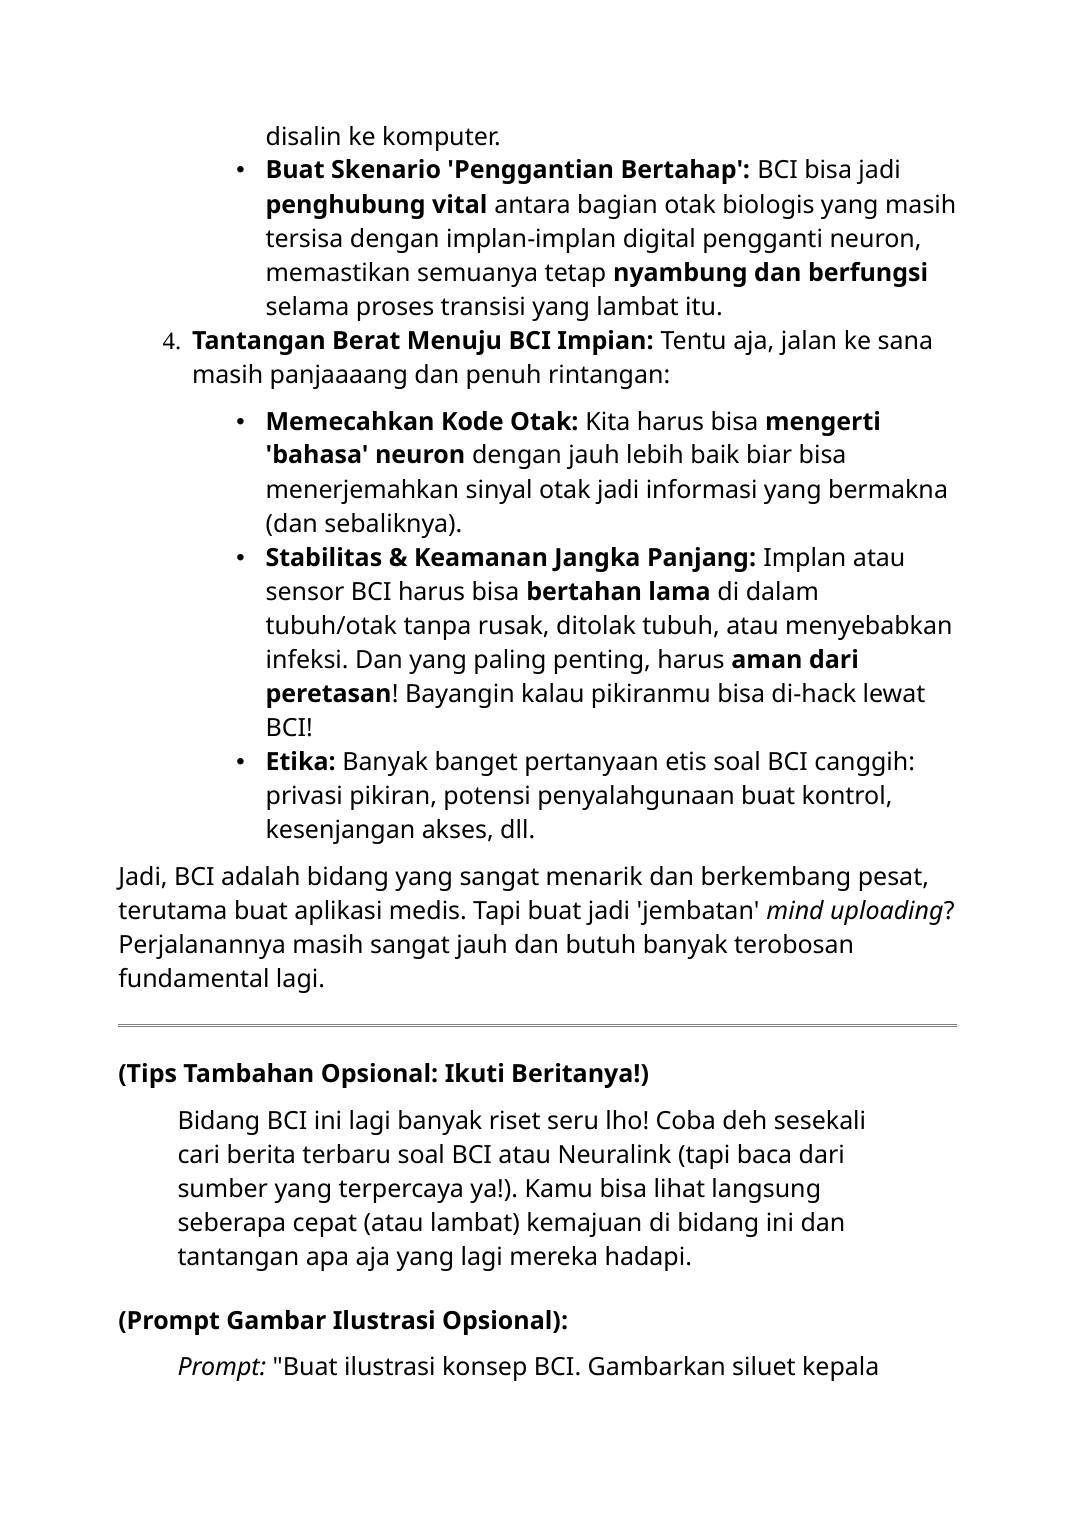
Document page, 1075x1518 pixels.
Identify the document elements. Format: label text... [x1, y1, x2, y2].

list Buat Skenario 'Penggantian Bertahap': BCI bisa jadi penghubung vital antara bagian otak biologis yang masih tersisa dengan implan-implan digital pengganti neuron, memastikan semuanya tetap nyambung dan berfungsi selama proses transisi yang lambat itu. [236, 152, 957, 322]
list Stabilitas & Keamanan Jangka Panjang: Implan atau sensor BCI harus bisa bertahan lama di dalam tubuh/otak tanpa rusak, ditolak tubuh, atau menyebabkan infeksi. Dan yang paling penting, harus aman dari peretasan! Bayangin kalau pikiranmu bisa di-hack lewat BCI! [236, 539, 957, 744]
text Prompt: "Buat ilustrasi konsep BCI. Gambarkan siluet kepala [177, 1349, 898, 1383]
list Memecahkan Kode Otak: Kita harus bisa mengerti 'bahasa' neuron dengan jauh lebih baik biar bisa menerjemahkan sinyal otak jadi informasi yang bermakna (dan sebaliknya). [236, 403, 957, 539]
text Bidang BCI ini lagi banyak riset seru lho! Coba deh sesekali cari berita terbaru soal BCI atau Neuralink (tapi baca dari sumber yang terpercaya ya!). Kamu bisa lihat langsung seberapa cepat (atau lambat) kemajuan di bidang ini dan tantangan apa aja yang lagi mereka hadapi. [177, 1103, 898, 1273]
list Etika: Banyak banget pertanyaan etis soal BCI canggih: privasi pikiran, potensi penyalahgunaan buat kontrol, kesenjangan akses, dll. [236, 744, 957, 846]
text (Prompt Gambar Ilustrasi Opsional): [118, 1302, 957, 1336]
list disalin ke komputer. [236, 118, 957, 152]
text (Tips Tambahan Opsional: Ikuti Beritanya!) [118, 1056, 957, 1090]
list Tantangan Berat Menuju BCI Impian: Tentu aja, jalan ke sana masih panjaaaang dan penuh rintangan: [162, 322, 957, 391]
text Jadi, BCI adalah bidang yang sangat menarik dan berkembang pesat, terutama buat aplikasi medis. Tapi buat jadi 'jembatan' mind uploading? Perjalanannya masih sangat jauh dan butuh banyak terobosan fundamental lagi. [118, 858, 957, 995]
